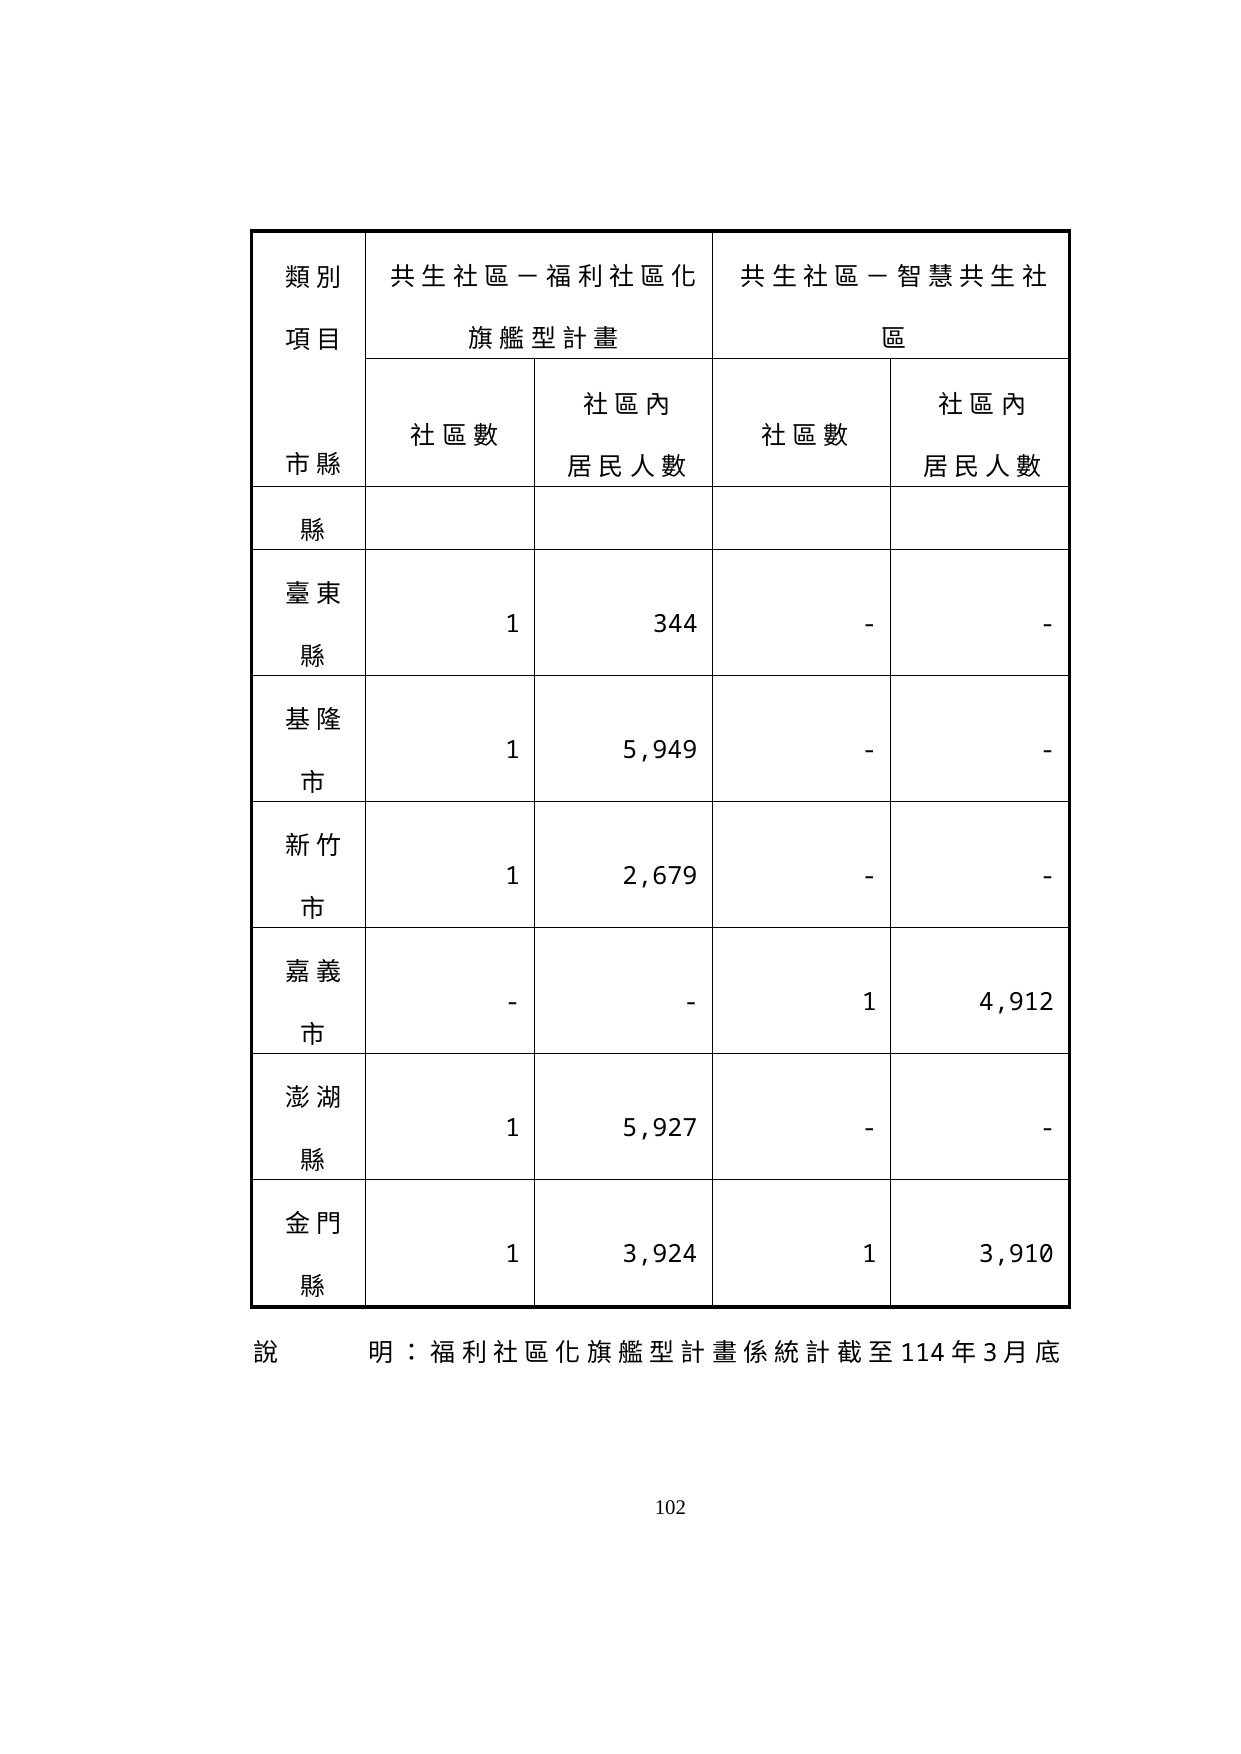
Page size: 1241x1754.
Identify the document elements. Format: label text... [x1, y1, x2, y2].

table_cell 社區數 [366, 359, 534, 486]
table_cell - [891, 550, 1068, 675]
table_cell 1 [366, 676, 534, 801]
table_cell 金門縣 [253, 1180, 365, 1305]
table_header 共生社區－智慧共生社區 [713, 233, 1068, 357]
table_cell 1 [366, 802, 534, 927]
table_cell 社區內 居民人數 [891, 359, 1068, 486]
table_cell 臺東縣 [253, 550, 365, 675]
table_cell 1 [713, 1180, 890, 1305]
table_cell - [713, 1054, 890, 1179]
table_cell - [366, 487, 534, 549]
table_cell 社區數 [713, 359, 890, 486]
table_cell - [366, 928, 534, 1053]
table_cell 基隆市 [253, 676, 365, 801]
table_cell 縣 [253, 487, 365, 549]
table_header 共生社區－福利社區化 旗艦型計畫 [366, 233, 712, 357]
table_cell 2,679 [535, 802, 712, 927]
table_cell 社區內 居民人數 [535, 359, 712, 486]
text 說 明：福利社區化旗艦型計畫係統計截至114年3月底 [194, 1308, 1063, 1371]
table_cell - [891, 676, 1068, 801]
table_cell 嘉義市 [253, 928, 365, 1053]
table_cell 1 [366, 1180, 534, 1305]
table_cell - [891, 802, 1068, 927]
table_cell - [713, 550, 890, 675]
table_cell 1 [713, 928, 890, 1053]
table_cell - [535, 928, 712, 1053]
table_cell - [713, 802, 890, 927]
table_cell 3,924 [535, 1180, 712, 1305]
table_cell - [891, 1054, 1068, 1179]
table_cell 新竹市 [253, 802, 365, 927]
table_cell - [713, 676, 890, 801]
table_cell - [535, 487, 712, 549]
table_cell 344 [535, 550, 712, 675]
table_cell 5,949 [535, 676, 712, 801]
table_cell 澎湖縣 [253, 1054, 365, 1179]
table_cell 4,912 [891, 928, 1068, 1053]
table_cell 1 [366, 550, 534, 675]
table_header 類別 項目 市縣 [253, 233, 365, 486]
table_cell 1 [366, 1054, 534, 1179]
table_cell 5,927 [535, 1054, 712, 1179]
table_cell [713, 487, 890, 549]
table_cell [891, 487, 1068, 549]
table_cell 3,910 [891, 1180, 1068, 1305]
